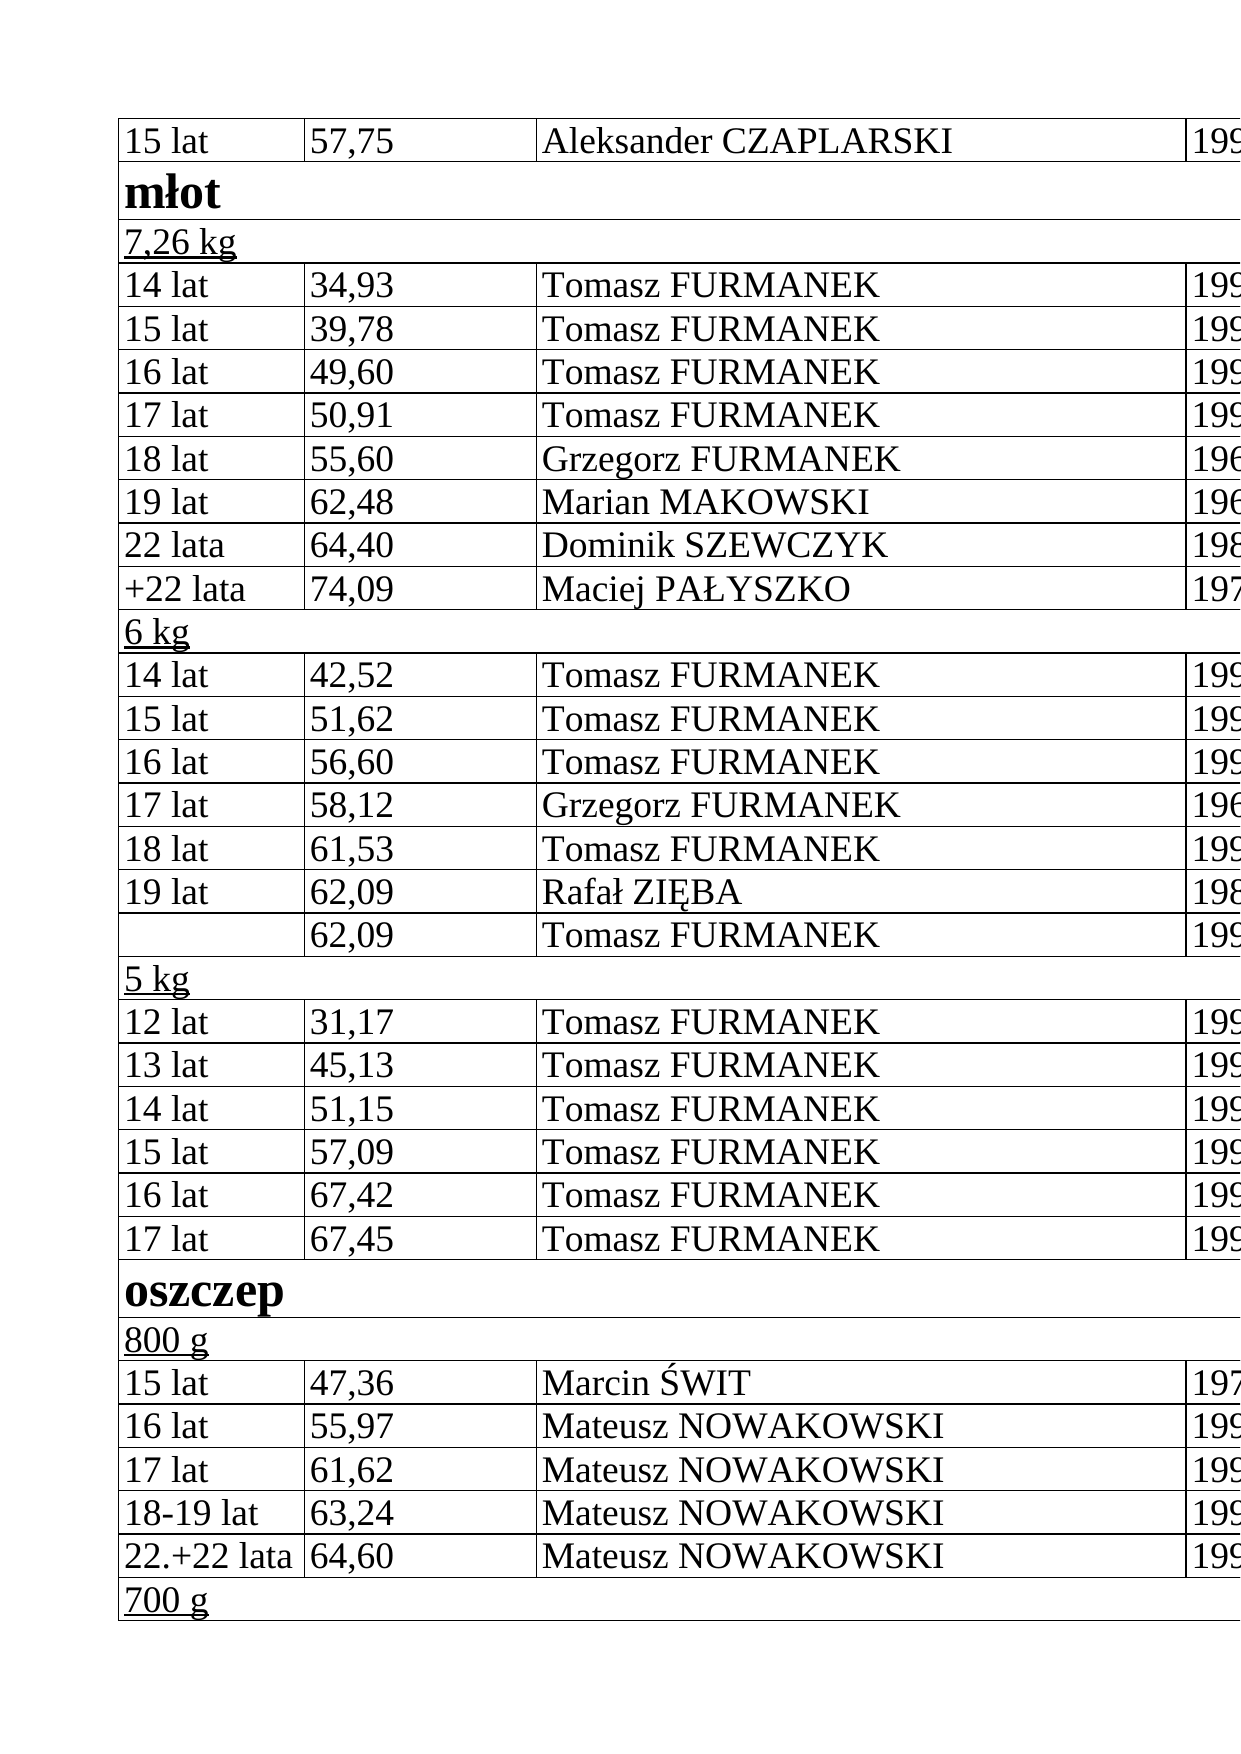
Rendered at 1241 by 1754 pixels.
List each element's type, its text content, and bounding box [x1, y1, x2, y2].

table_cell Tomasz FURMANEK [537, 1000, 1185, 1042]
table_cell 1991 [1187, 914, 1240, 956]
table_cell 64,60 [305, 1535, 536, 1577]
table_cell 1991 [1187, 1000, 1240, 1042]
table_cell 18-19 lat [119, 1491, 304, 1533]
table_cell 49,60 [305, 350, 536, 392]
table_cell 18 lat [119, 827, 304, 869]
table_cell 34,93 [305, 264, 536, 306]
table_cell Mateusz NOWAKOWSKI [537, 1405, 1185, 1447]
table_cell 55,97 [305, 1405, 536, 1447]
table_cell Maciej PAŁYSZKO [537, 567, 1185, 609]
table_cell 67,42 [305, 1174, 536, 1216]
table_cell 800 g [119, 1318, 1240, 1360]
table_cell Tomasz FURMANEK [537, 1217, 1185, 1259]
table_cell 1991 [1187, 1130, 1240, 1172]
table_cell Tomasz FURMANEK [537, 654, 1185, 696]
table_cell 1991 [1187, 307, 1240, 349]
table_cell Mateusz NOWAKOWSKI [537, 1491, 1185, 1533]
table_cell 51,15 [305, 1087, 536, 1129]
table_cell 62,48 [305, 480, 536, 522]
table_cell 15 lat [119, 119, 304, 161]
table_cell 42,52 [305, 654, 536, 696]
table_cell 1991 [1187, 350, 1240, 392]
table_cell oszczep [119, 1260, 1240, 1317]
table_cell Marian MAKOWSKI [537, 480, 1185, 522]
table_cell 15 lat [119, 697, 304, 739]
table_cell 1991 [1187, 1044, 1240, 1086]
table_cell Tomasz FURMANEK [537, 264, 1185, 306]
table_cell 15 lat [119, 1361, 304, 1403]
table_cell 1991 [1187, 654, 1240, 696]
table_cell 45,13 [305, 1044, 536, 1086]
table_cell Tomasz FURMANEK [537, 827, 1185, 869]
table_cell 58,12 [305, 784, 536, 826]
table_cell +22 lata [119, 567, 304, 609]
table_cell 1990 [1187, 1491, 1240, 1533]
table_cell 1991 [1187, 394, 1240, 436]
table_cell 1998 [1187, 119, 1240, 161]
table_cell 14 lat [119, 264, 304, 306]
table_cell 22.+22 lata [119, 1535, 304, 1577]
table_cell Tomasz FURMANEK [537, 914, 1185, 956]
table_cell 6 kg [119, 610, 1240, 652]
table_cell 15 lat [119, 307, 304, 349]
table_cell 1978 [1187, 567, 1240, 609]
table_cell 56,60 [305, 740, 536, 782]
table_cell 47,36 [305, 1361, 536, 1403]
table_cell Tomasz FURMANEK [537, 697, 1185, 739]
table_cell [119, 914, 304, 956]
table_cell 61,62 [305, 1448, 536, 1490]
table_cell Tomasz FURMANEK [537, 307, 1185, 349]
table_cell 5 kg [119, 957, 1240, 999]
table_cell 1991 [1187, 827, 1240, 869]
table_cell 1991 [1187, 697, 1240, 739]
table_cell 17 lat [119, 1217, 304, 1259]
table_cell Mateusz NOWAKOWSKI [537, 1535, 1185, 1577]
table_cell 1966 [1187, 784, 1240, 826]
table_cell 31,17 [305, 1000, 536, 1042]
table_cell 16 lat [119, 1405, 304, 1447]
table_cell 62,09 [305, 870, 536, 912]
table_cell 16 lat [119, 1174, 304, 1216]
table_cell 19 lat [119, 870, 304, 912]
table_cell Tomasz FURMANEK [537, 1174, 1185, 1216]
table_cell 15 lat [119, 1130, 304, 1172]
table_cell 18 lat [119, 437, 304, 479]
table_cell 700 g [119, 1578, 1240, 1620]
table_cell 7,26 kg [119, 220, 1240, 262]
table_cell 14 lat [119, 1087, 304, 1129]
table_cell Dominik SZEWCZYK [537, 524, 1185, 566]
table_cell 1991 [1187, 264, 1240, 306]
table_cell 51,62 [305, 697, 536, 739]
table_cell 50,91 [305, 394, 536, 436]
table_cell 1975 [1187, 1361, 1240, 1403]
table_cell Tomasz FURMANEK [537, 1130, 1185, 1172]
table_cell 39,78 [305, 307, 536, 349]
table_cell 17 lat [119, 394, 304, 436]
table_cell 1961 [1187, 480, 1240, 522]
table_cell 57,75 [305, 119, 536, 161]
table_cell 1988 [1187, 870, 1240, 912]
table_cell 17 lat [119, 1448, 304, 1490]
table_cell 22 lata [119, 524, 304, 566]
table_cell 67,45 [305, 1217, 536, 1259]
table_cell 1986 [1187, 524, 1240, 566]
table_cell Rafał ZIĘBA [537, 870, 1185, 912]
table_cell 13 lat [119, 1044, 304, 1086]
table_cell Tomasz FURMANEK [537, 350, 1185, 392]
table_cell 1966 [1187, 437, 1240, 479]
table_cell Tomasz FURMANEK [537, 1044, 1185, 1086]
table_cell Grzegorz FURMANEK [537, 437, 1185, 479]
table_cell 1991 [1187, 1087, 1240, 1129]
table_cell 1991 [1187, 740, 1240, 782]
table_cell 64,40 [305, 524, 536, 566]
table_cell Aleksander CZAPLARSKI [537, 119, 1185, 161]
table_cell 1991 [1187, 1174, 1240, 1216]
table_cell 63,24 [305, 1491, 536, 1533]
table_cell 62,09 [305, 914, 536, 956]
table_cell 16 lat [119, 740, 304, 782]
table_cell 1990 [1187, 1405, 1240, 1447]
table_cell Grzegorz FURMANEK [537, 784, 1185, 826]
table_cell młot [119, 162, 1240, 219]
table_cell 1990 [1187, 1448, 1240, 1490]
table_cell 74,09 [305, 567, 536, 609]
table_cell 17 lat [119, 784, 304, 826]
table_cell 1991 [1187, 1217, 1240, 1259]
table_cell Marcin ŚWIT [537, 1361, 1185, 1403]
table_cell 55,60 [305, 437, 536, 479]
table_cell Tomasz FURMANEK [537, 394, 1185, 436]
table_cell 12 lat [119, 1000, 304, 1042]
table_cell Mateusz NOWAKOWSKI [537, 1448, 1185, 1490]
table_cell 57,09 [305, 1130, 536, 1172]
table_cell 16 lat [119, 350, 304, 392]
table_cell 61,53 [305, 827, 536, 869]
table_cell 14 lat [119, 654, 304, 696]
table_cell 1990 [1187, 1535, 1240, 1577]
table_cell Tomasz FURMANEK [537, 740, 1185, 782]
table_cell 19 lat [119, 480, 304, 522]
table_cell Tomasz FURMANEK [537, 1087, 1185, 1129]
